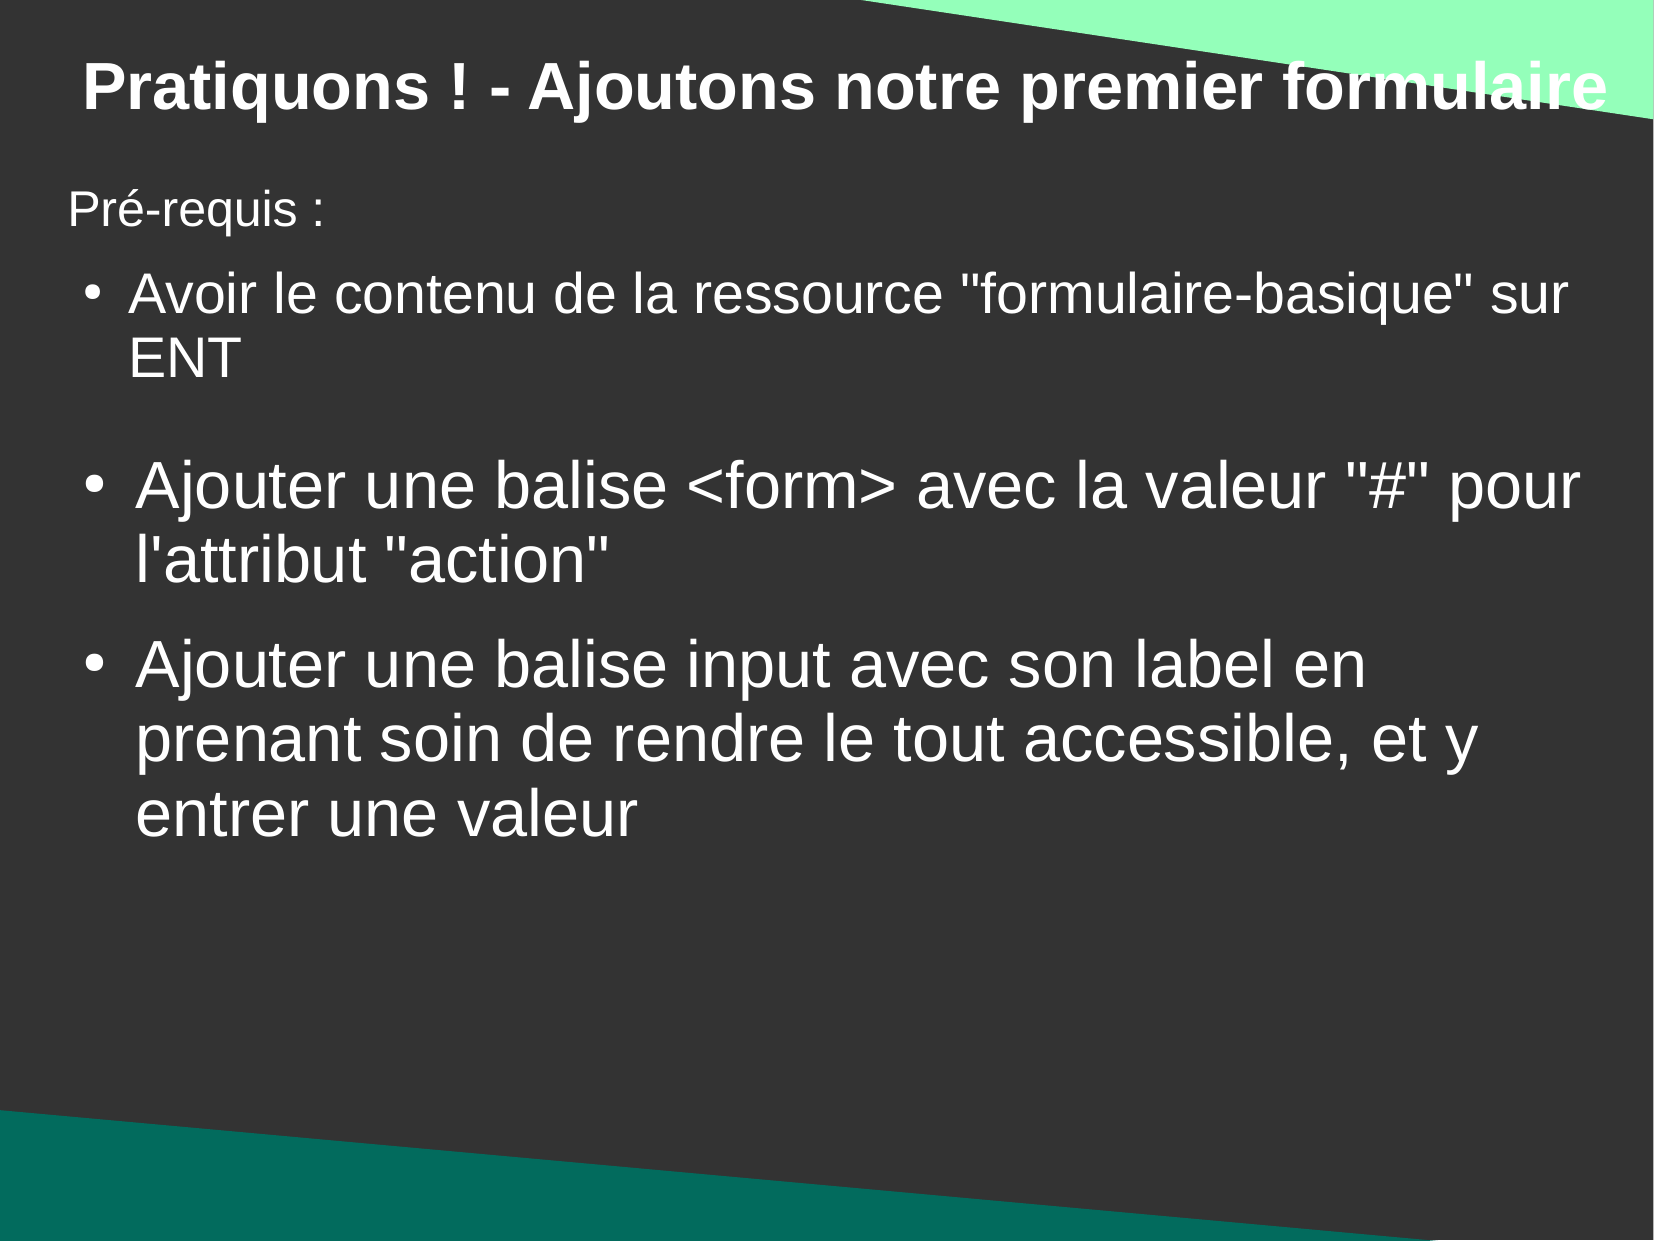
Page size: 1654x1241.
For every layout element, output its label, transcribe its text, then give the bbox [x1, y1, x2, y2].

list Pré-requis : Avoir le contenu de la ressource "formulaire-basique" sur ENT [67, 180, 1607, 390]
list Ajouter une balise <form> avec la valeur "#" pour l'attribut "action" Ajouter une balise input avec son label en prenant soin de rendre le tout accessible, et y entrer une valeur [64, 447, 1589, 1075]
title Pratiquons ! - Ajoutons notre premier formulaire [82, 49, 1630, 199]
text_box [861, 0, 1654, 120]
